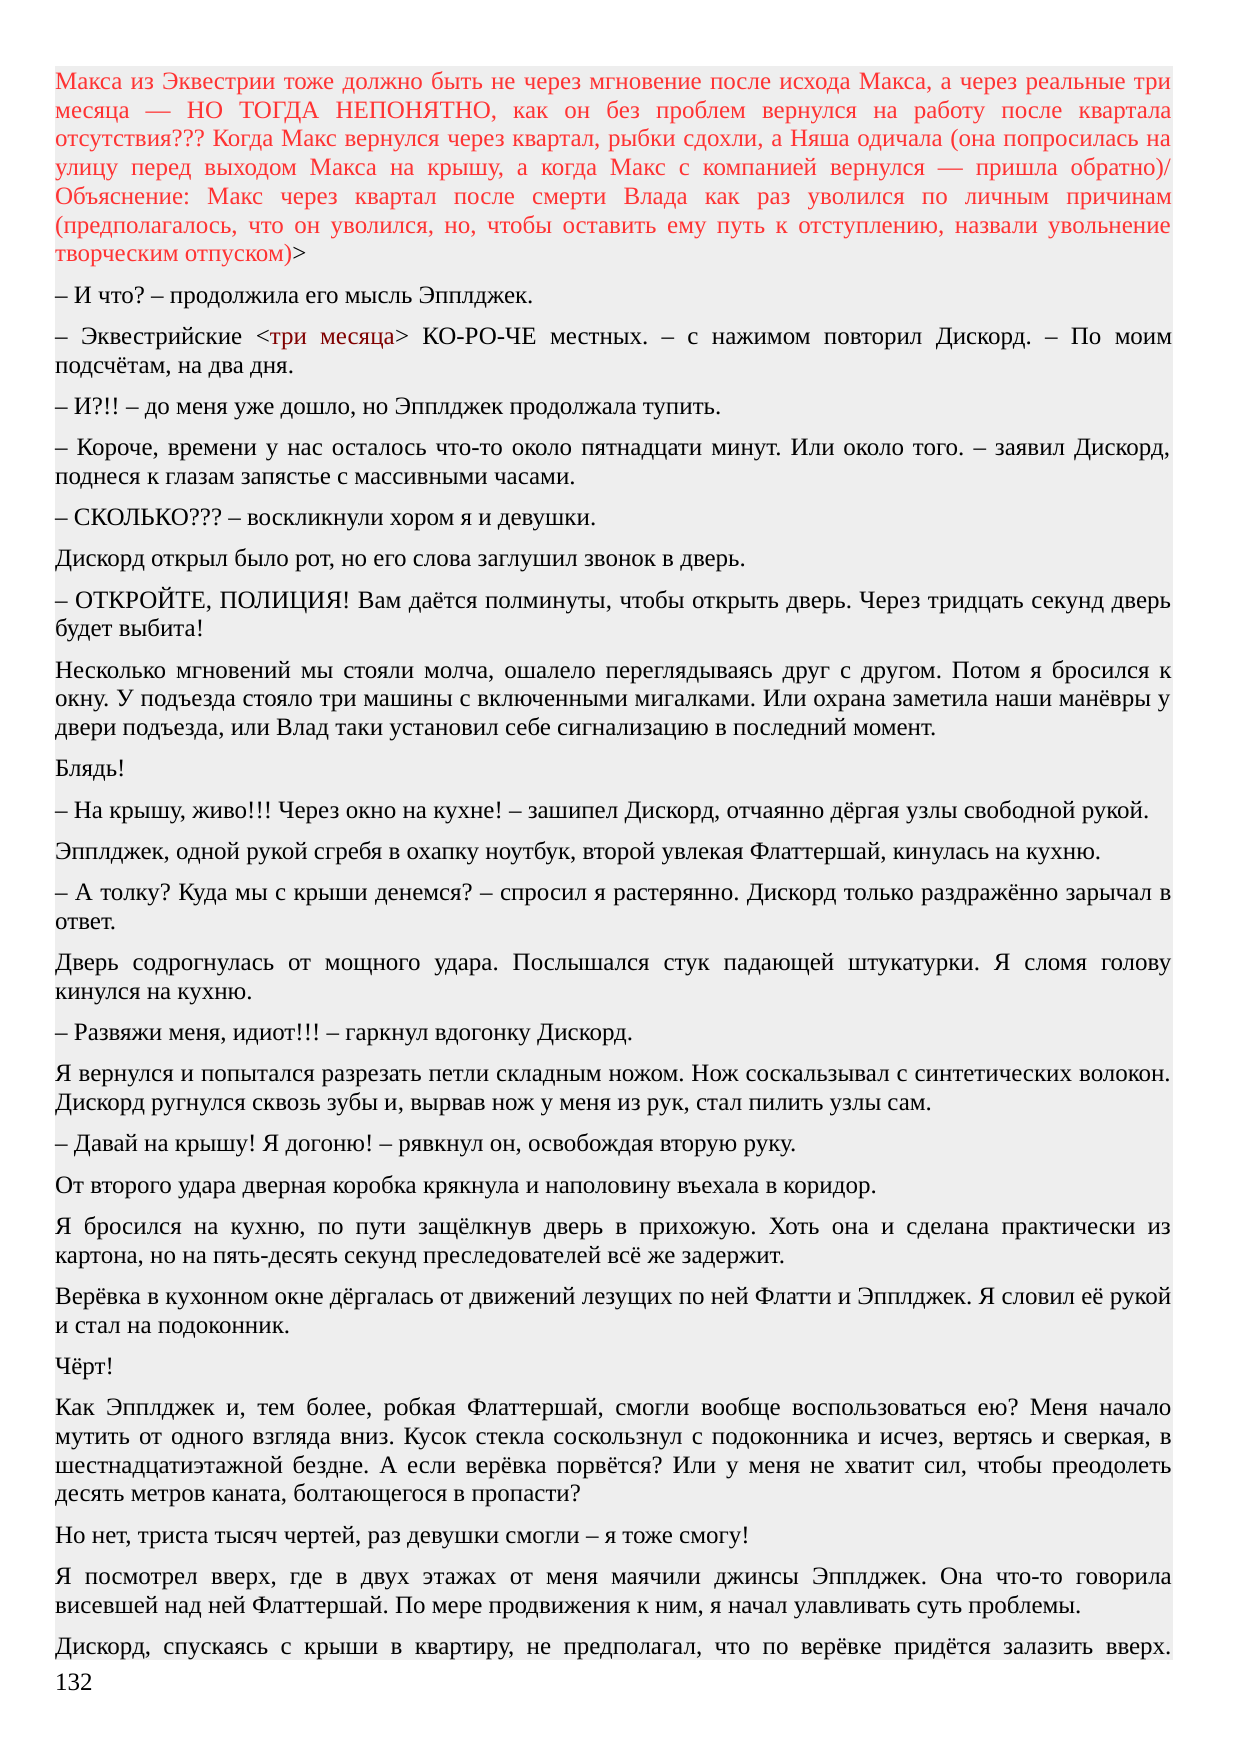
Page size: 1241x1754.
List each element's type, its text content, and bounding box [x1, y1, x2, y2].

text Как Эпплджек и, тем более, робкая Флаттершай, смогли вообще воспользоваться ею? Меня начало мутить от одного взгляда вниз. Кусок стекла соскользнул с подоконника и исчез, вертясь и сверкая, в шестнадцатиэтажной бездне. А если верёвка порвётся? Или у меня не хватит сил, чтобы преодолеть десять метров каната, болтающегося в пропасти? [55, 1392, 1173, 1507]
text – Развяжи меня, идиот!!! – гаркнул вдогонку Дискорд. [55, 1017, 1173, 1046]
text Я посмотрел вверх, где в двух этажах от меня маячили джинсы Эпплджек. Она что-то говорила висевшей над ней Флаттершай. По мере продвижения к ним, я начал улавливать суть проблемы. [55, 1561, 1173, 1618]
text – ОТКРОЙТЕ, ПОЛИЦИЯ! Вам даётся полминуты, чтобы открыть дверь. Через тридцать секунд дверь будет выбита! [55, 585, 1173, 642]
text – Короче, времени у нас осталось что-то около пятнадцати минут. Или около того. – заявил Дискорд, поднеся к глазам запястье с массивными часами. [55, 432, 1173, 490]
text – И?!! – до меня уже дошло, но Эпплджек продолжала тупить. [55, 391, 1173, 420]
text – Эквестрийские <три месяца> КО-РО-ЧЕ местных. – с нажимом повторил Дискорд. – По моим подсчётам, на два дня. [55, 321, 1173, 378]
text Эпплджек, одной рукой сгребя в охапку ноутбук, второй увлекая Флаттершай, кинулась на кухню. [55, 836, 1173, 865]
text – На крышу, живо!!! Через окно на кухне! – зашипел Дискорд, отчаянно дёргая узлы свободной рукой. [55, 795, 1173, 823]
text – И что? – продолжила его мысль Эпплджек. [55, 280, 1173, 308]
text – Давай на крышу! Я догоню! – рявкнул он, освобождая вторую руку. [55, 1128, 1173, 1157]
text От второго удара дверная коробка крякнула и наполовину въехала в коридор. [55, 1170, 1173, 1198]
text Чёрт! [55, 1351, 1173, 1380]
text Блядь! [55, 753, 1173, 782]
text – СКОЛЬКО??? – воскликнули хором я и девушки. [55, 502, 1173, 531]
text Верёвка в кухонном окне дёргалась от движений лезущих по ней Флатти и Эпплджек. Я словил её рукой и стал на подоконник. [55, 1281, 1173, 1338]
text Дискорд открыл было рот, но его слова заглушил звонок в дверь. [55, 543, 1173, 572]
text Но нет, триста тысяч чертей, раз девушки смогли – я тоже смогу! [55, 1520, 1173, 1548]
text – А толку? Куда мы с крыши денемся? – спросил я растерянно. Дискорд только раздражённо зарычал в ответ. [55, 877, 1173, 935]
text Макса из Эквестрии тоже должно быть не через мгновение после исхода Макса, а через реальные три месяца — НО ТОГДА НЕПОНЯТНО, как он без проблем вернулся на работу после квартала отсутствия??? Когда Макс вернулся через квартал, рыбки сдохли, а Няша одичала (она попросилась на улицу перед выходом Макса на крышу, а когда Макс с компанией вернулся — пришла обратно)/ Объяснение: Макс через квартал после смерти Влада как раз уволился по личным причинам (предполагалось, что он уволился, но, чтобы оставить ему путь к отступлению, назвали увольнение творческим отпуском)> [55, 66, 1173, 267]
text Я бросился на кухню, по пути защёлкнув дверь в прихожую. Хоть она и сделана практически из картона, но на пять-десять секунд преследователей всё же задержит. [55, 1211, 1173, 1268]
text Дискорд, спускаясь с крыши в квартиру, не предполагал, что по верёвке придётся залазить вверх. [55, 1631, 1173, 1660]
text Несколько мгновений мы стояли молча, ошалело переглядываясь друг с другом. Потом я бросился к окну. У подъезда стояло три машины с включенными мигалками. Или охрана заметила наши манёвры у двери подъезда, или Влад таки установил себе сигнализацию в последний момент. [55, 655, 1173, 741]
text Я вернулся и попытался разрезать петли складным ножом. Нож соскальзывал с синтетических волокон. Дискорд ругнулся сквозь зубы и, вырвав нож у меня из рук, стал пилить узлы сам. [55, 1058, 1173, 1116]
text Дверь содрогнулась от мощного удара. Послышался стук падающей штукатурки. Я сломя голову кинулся на кухню. [55, 947, 1173, 1005]
